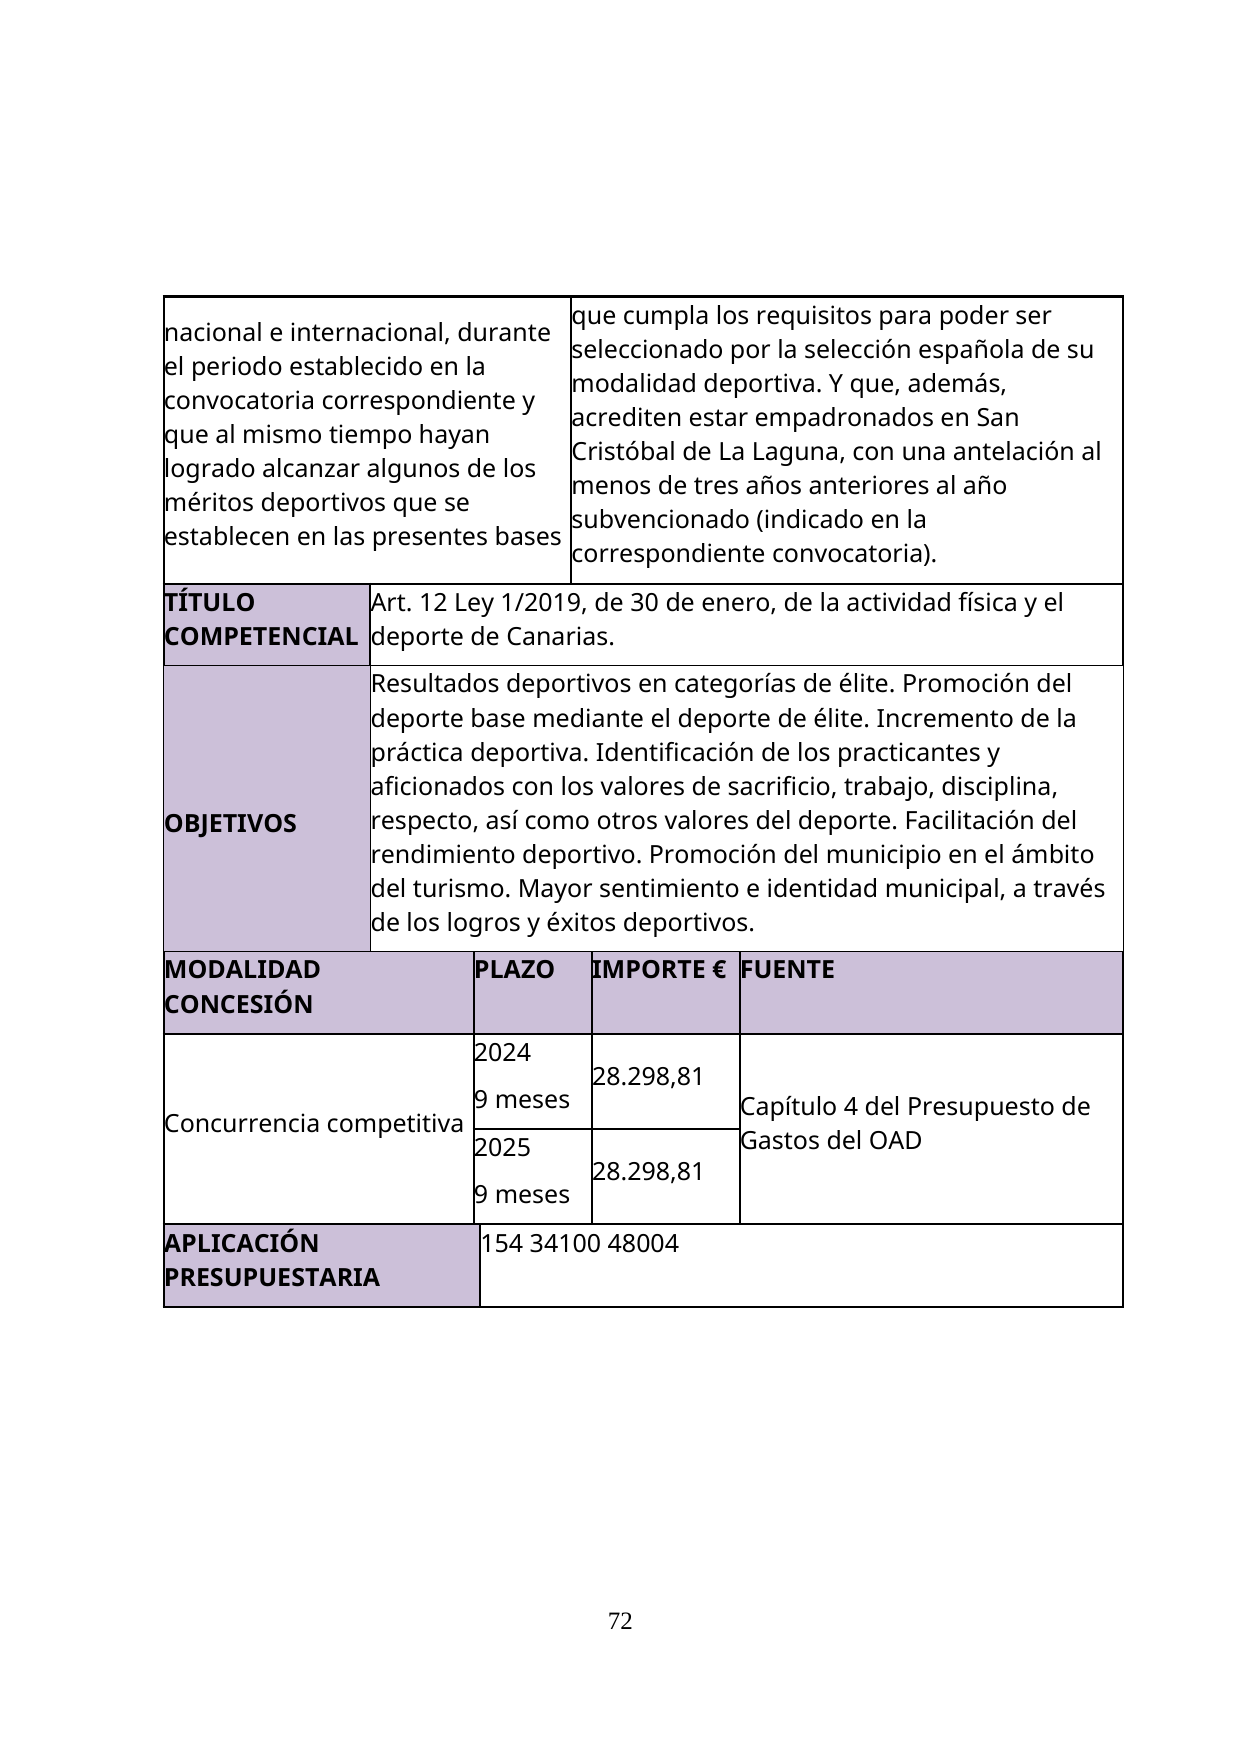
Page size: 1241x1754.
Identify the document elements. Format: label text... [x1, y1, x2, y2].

table_cell OBJETIVOS [164, 666, 370, 951]
table_cell 154 34100 48004 [481, 1225, 1122, 1306]
table_cell MODALIDAD CONCESIÓN [165, 952, 473, 1033]
table_cell que cumpla los requisitos para poder ser seleccionado por la selección española de su modalidad deportiva. Y que, además, acrediten estar empadronados en San Cristóbal de La Laguna, con una antelación al menos de tres años anteriores al año subvencionado (indicado en la correspondiente convocatoria). [572, 298, 1122, 582]
table_cell PLAZO [475, 952, 591, 1033]
table_cell Resultados deportivos en categorías de élite. Promoción del deporte base mediante el deporte de élite. Incremento de la práctica deportiva. Identificación de los practicantes y aficionados con los valores de sacrificio, trabajo, disciplina, respecto, así como otros valores del deporte. Facilitación del rendimiento deportivo. Promoción del municipio en el ámbito del turismo. Mayor sentimiento e identidad municipal, a través de los logros y éxitos deportivos. [371, 666, 1123, 951]
table_cell IMPORTE € [593, 952, 739, 1033]
table_cell 28.298,81 [593, 1035, 739, 1128]
table_cell 2025 9 meses [475, 1130, 591, 1223]
table_cell 28.298,81 [593, 1130, 739, 1223]
table_cell Art. 12 Ley 1/2019, de 30 de enero, de la actividad física y el deporte de Canarias. [371, 585, 1122, 665]
table_cell nacional e internacional, durante el periodo establecido en la convocatoria correspondiente y que al mismo tiempo hayan logrado alcanzar algunos de los méritos deportivos que se establecen en las presentes bases [165, 298, 570, 582]
table_cell Capítulo 4 del Presupuesto de Gastos del OAD [741, 1035, 1122, 1223]
table_cell 2024 9 meses [475, 1035, 591, 1128]
table_cell TÍTULO COMPETENCIAL [165, 585, 369, 665]
table_cell FUENTE [741, 952, 1122, 1033]
table_cell APLICACIÓN PRESUPUESTARIA [165, 1225, 479, 1306]
table_cell Concurrencia competitiva [165, 1035, 473, 1223]
